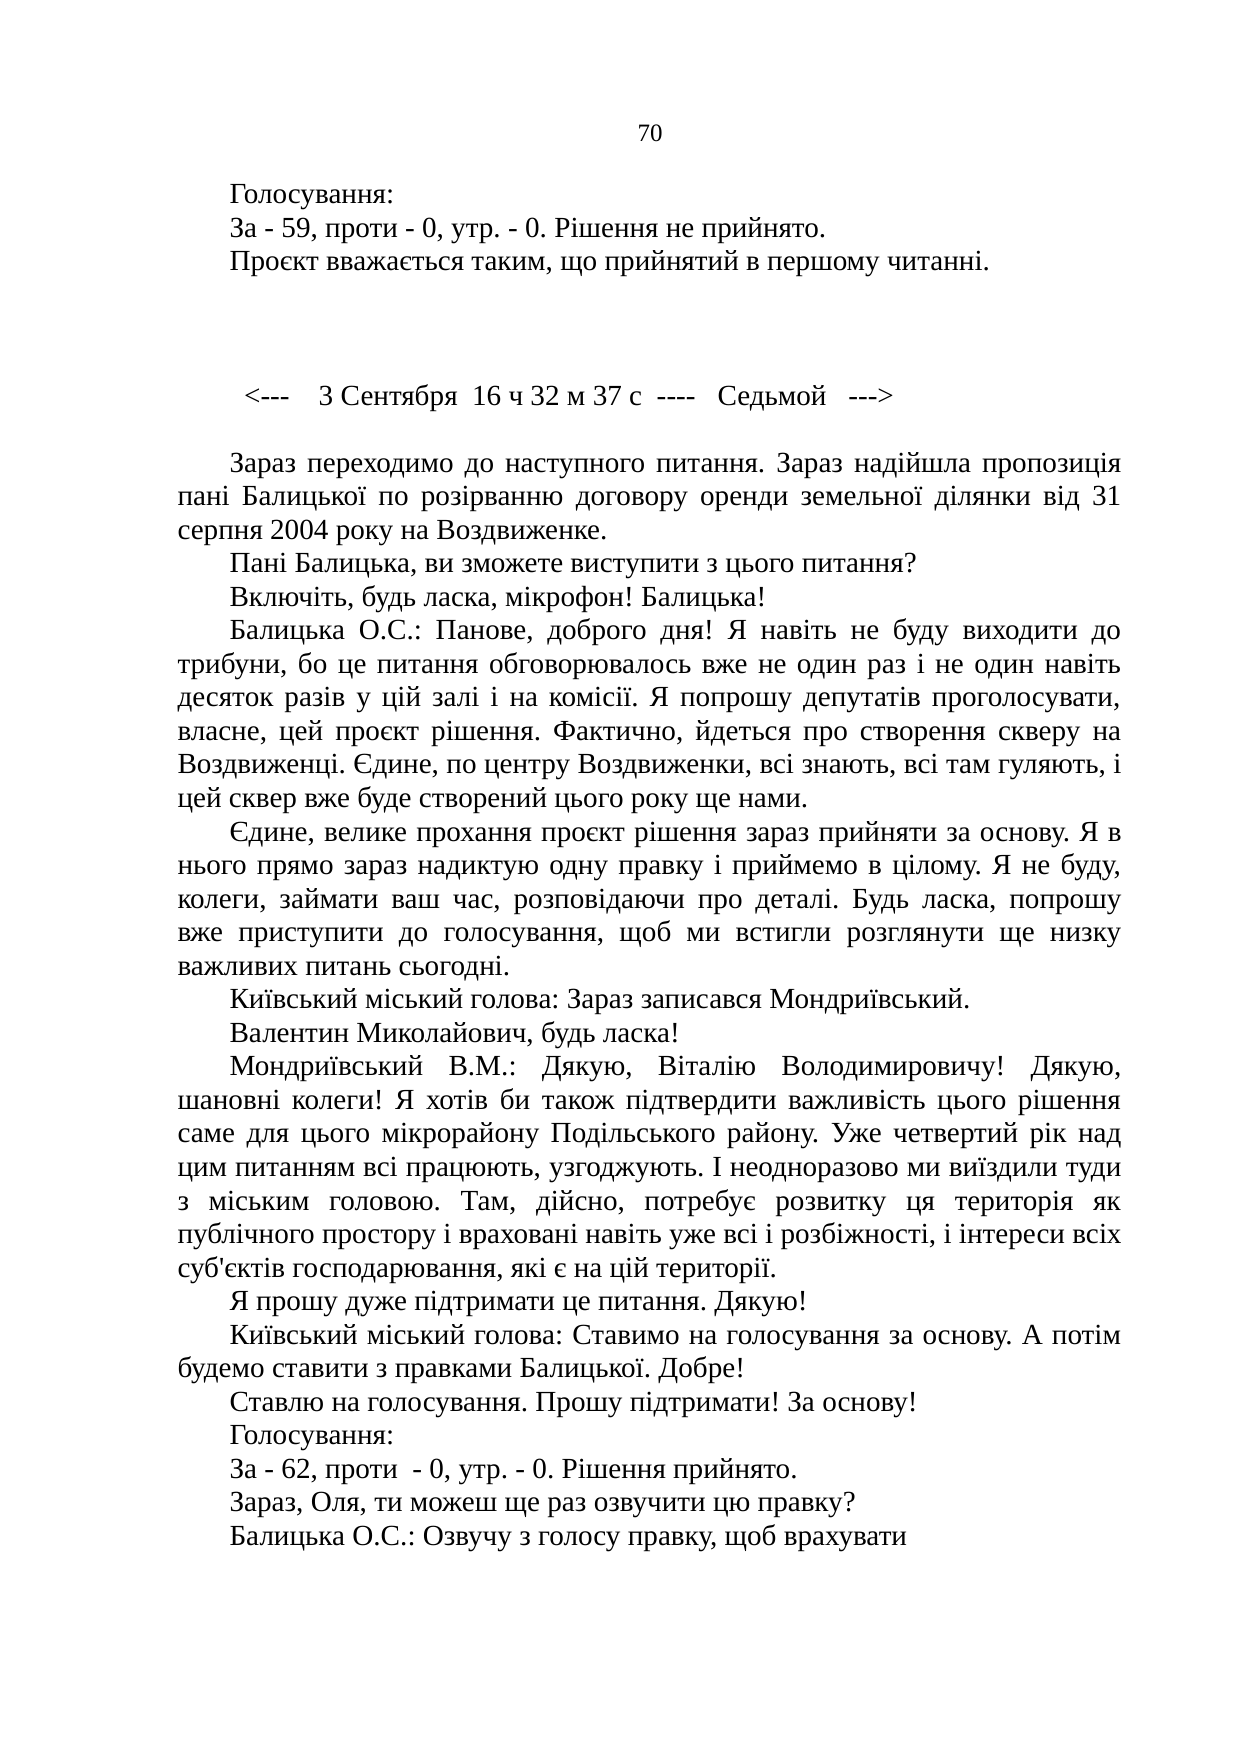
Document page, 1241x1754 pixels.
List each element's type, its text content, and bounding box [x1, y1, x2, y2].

text Київський міський голова: Зараз записався Мондриївський. [177, 981, 1122, 1015]
text Київський міський голова: Ставимо на голосування за основу. А потім будемо ставити з правками Балицької. Добре! [177, 1317, 1122, 1384]
text Проєкт вважається таким, що прийнятий в першому читанні. [177, 243, 1122, 277]
text Зараз переходимо до наступного питання. Зараз надійшла пропозиція пані Балицької по розірванню договору оренди земельної ділянки від 31 серпня 2004 року на Воздвиженке. [177, 445, 1122, 545]
text Єдине, велике прохання проєкт рішення зараз прийняти за основу. Я в нього прямо зараз надиктую одну правку і приймемо в цілому. Я не буду, колеги, займати ваш час, розповідаючи про деталі. Будь ласка, попрошу вже приступити до голосування, щоб ми встигли розглянути ще низку важливих питань сьогодні. [177, 814, 1122, 981]
text <--- 3 Сентября 16 ч 32 м 37 с ---- Седьмой ---> [177, 378, 1122, 411]
text Мондриївський В.М.: Дякую, Віталію Володимировичу! Дякую, шановні колеги! Я хотів би також підтвердити важливість цього рішення саме для цього мікрорайону Подільського району. Уже четвертий рік над цим питанням всі працюють, узгоджують. І неодноразово ми виїздили туди з міським головою. Там, дійсно, потребує розвитку ця територія як публічного простору і враховані навіть уже всі і розбіжності, і інтереси всіх суб'єктів господарювання, які є на цій території. [177, 1048, 1122, 1283]
text Голосування: [177, 176, 1122, 210]
text За - 62, проти - 0, утр. - 0. Рішення прийнято. [177, 1451, 1122, 1484]
text Голосування: [177, 1417, 1122, 1451]
text Пані Балицька, ви зможете виступити з цього питання? [177, 545, 1122, 579]
text Валентин Миколайович, будь ласка! [177, 1015, 1122, 1048]
text Включіть, будь ласка, мікрофон! Балицька! [177, 579, 1122, 612]
text Зараз, Оля, ти можеш ще раз озвучити цю правку? [177, 1484, 1122, 1518]
text Я прошу дуже підтримати це питання. Дякую! [177, 1283, 1122, 1317]
text За - 59, проти - 0, утр. - 0. Рішення не прийнято. [177, 210, 1122, 243]
text Балицька О.С.: Панове, доброго дня! Я навіть не буду виходити до трибуни, бо це питання обговорювалось вже не один раз і не один навіть десяток разів у цій залі і на комісії. Я попрошу депутатів проголосувати, власне, цей проєкт рішення. Фактично, йдеться про створення скверу на Воздвиженці. Єдине, по центру Воздвиженки, всі знають, всі там гуляють, і цей сквер вже буде створений цього року ще нами. [177, 612, 1122, 814]
text Балицька О.С.: Озвучу з голосу правку, щоб врахувати [177, 1518, 1122, 1552]
text Ставлю на голосування. Прошу підтримати! За основу! [177, 1384, 1122, 1417]
